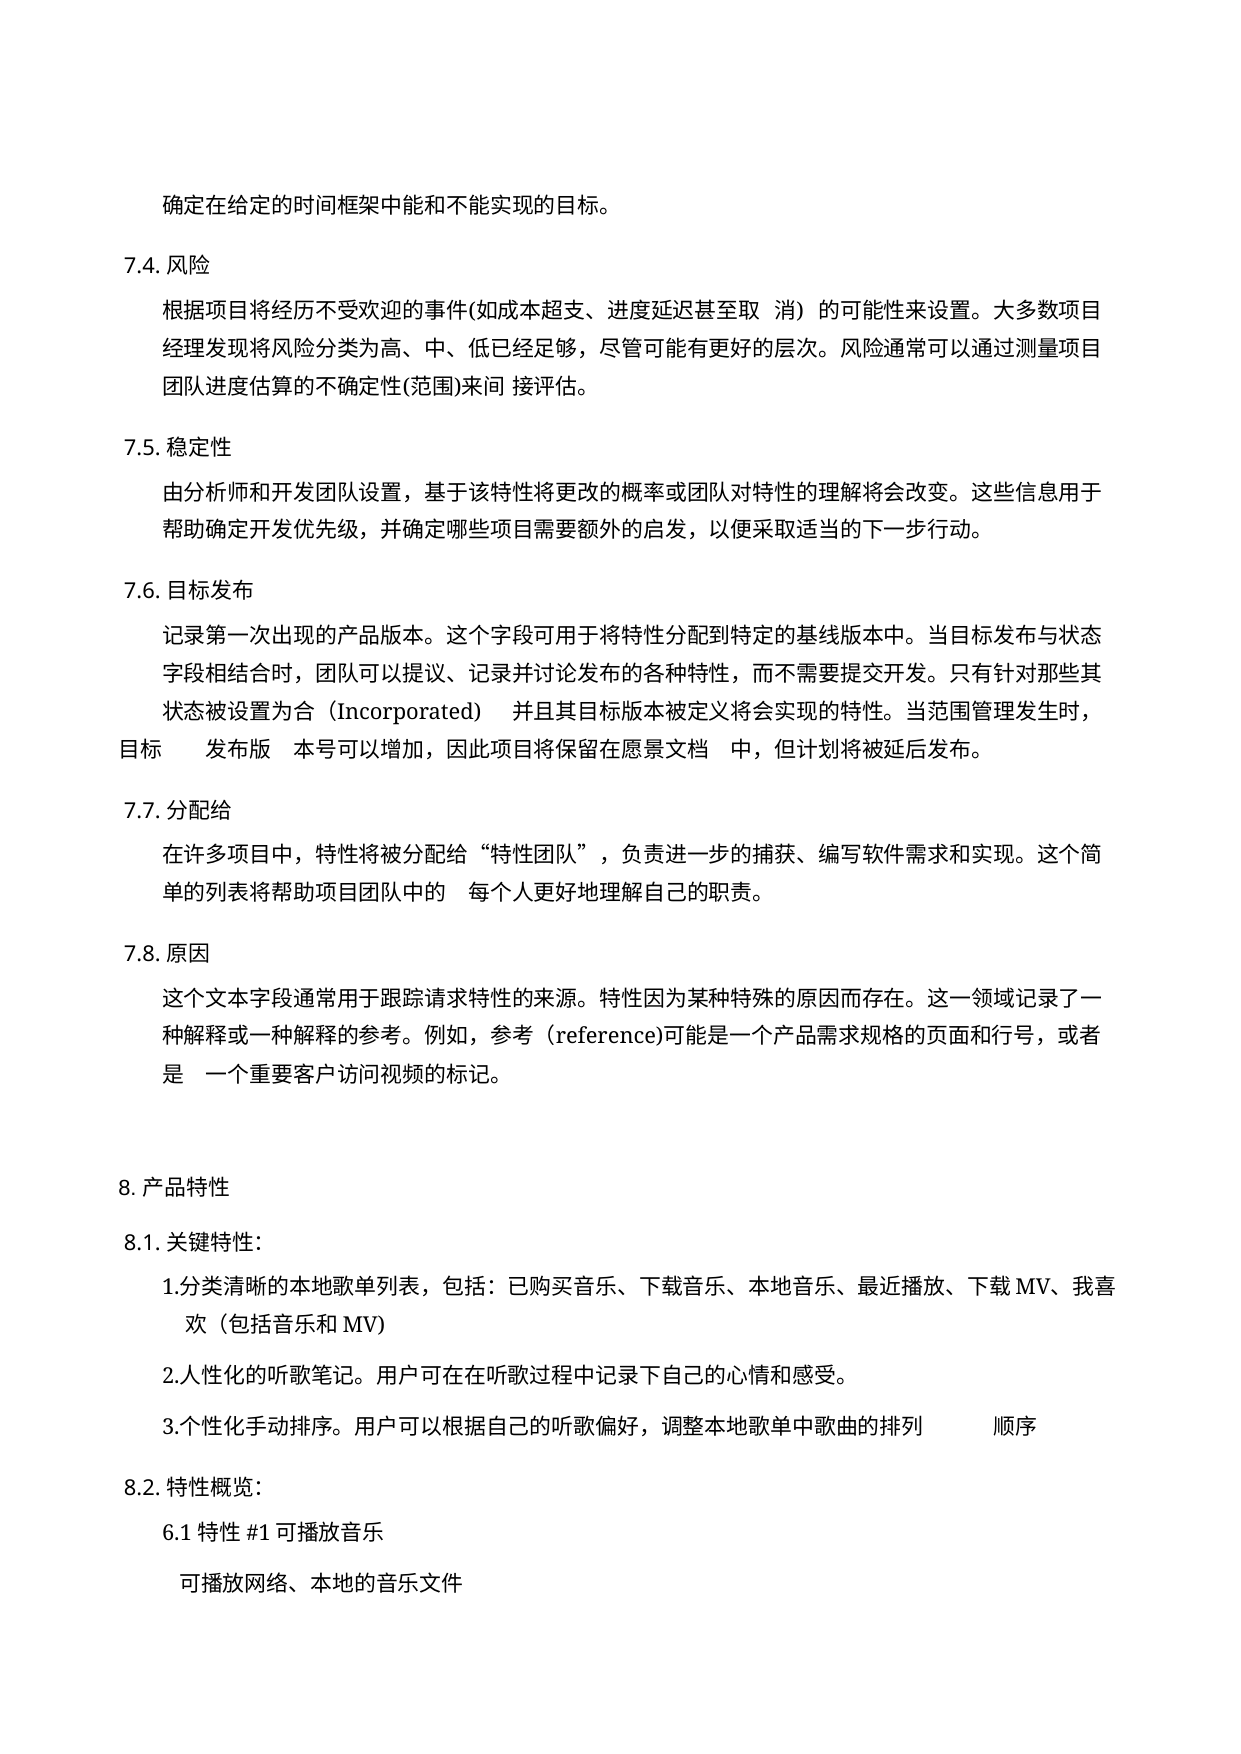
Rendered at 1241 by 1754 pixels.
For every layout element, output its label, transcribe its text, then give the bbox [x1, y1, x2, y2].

subtitle 目标发布 [118, 573, 1122, 605]
subtitle 风险 [118, 248, 1122, 280]
text 2.人性化的听歌笔记。用户可在在听歌过程中记录下自己的心情和感受。 [118, 1358, 1122, 1390]
text 确定在给定的时间框架中能和不能实现的目标。 [118, 188, 1122, 219]
subtitle 关键特性： [118, 1224, 1122, 1256]
subtitle 特性概览： [118, 1470, 1122, 1502]
text 记录第一次出现的产品版本。这个字段可用于将特性分配到特定的基线版本中。当目标发布与状态 字段相结合时，团队可以提议、记录并讨论发布的各种特性，而不需要提交开发。只有针对那些其 状态被设置为合（Incorporated) 并且其目标版本被定义将会实现的特性。当范围管理发生时，目标 发布版 本号可以增加，因此项目将保留在愿景文档 中，但计划将被延后发布。 [118, 618, 1122, 764]
text 1.分类清晰的本地歌单列表，包括：已购买音乐、下载音乐、本地音乐、最近播放、下载MV、我喜 欢（包括音乐和MV) [118, 1269, 1122, 1339]
text 可播放网络、本地的音乐文件 [118, 1566, 1122, 1597]
subtitle 稳定性 [118, 430, 1122, 462]
text 由分析师和开发团队设置，基于该特性将更改的概率或团队对特性的理解将会改变。这些信息用于 帮助确定开发优先级，并确定哪些项目需要额外的启发，以便采取适当的下一步行动。 [118, 474, 1122, 544]
text 在许多项目中，特性将被分配给“特性团队”，负责进一步的捕获、编写软件需求和实现。这个简 单的列表将帮助项目团队中的 每个人更好地理解自己的职责。 [118, 837, 1122, 907]
subtitle 原因 [118, 936, 1122, 968]
text 根据项目将经历不受欢迎的事件(如成本超支、进度延迟甚至取 消) 的可能性来设置。大多数项目 经理发现将风险分类为高、中、低已经足够，尽管可能有更好的层次。风险通常可以通过测量项目 团队进度估算的不确定性(范围)来间 接评估。 [118, 293, 1122, 401]
text 6.1 特性 #1可播放音乐 [118, 1515, 1122, 1546]
text 3.个性化手动排序。用户可以根据自己的听歌偏好，调整本地歌单中歌曲的排列 顺序 [118, 1409, 1122, 1441]
text 这个文本字段通常用于跟踪请求特性的来源。特性因为某种特殊的原因而存在。这一领域记录了一 种解释或一种解释的参考。例如，参考（reference)可能是一个产品需求规格的页面和行号，或者 是 一个重要客户访问视频的标记。 [118, 981, 1122, 1088]
subtitle 产品特性 [118, 1170, 1122, 1202]
subtitle 分配给 [118, 793, 1122, 824]
